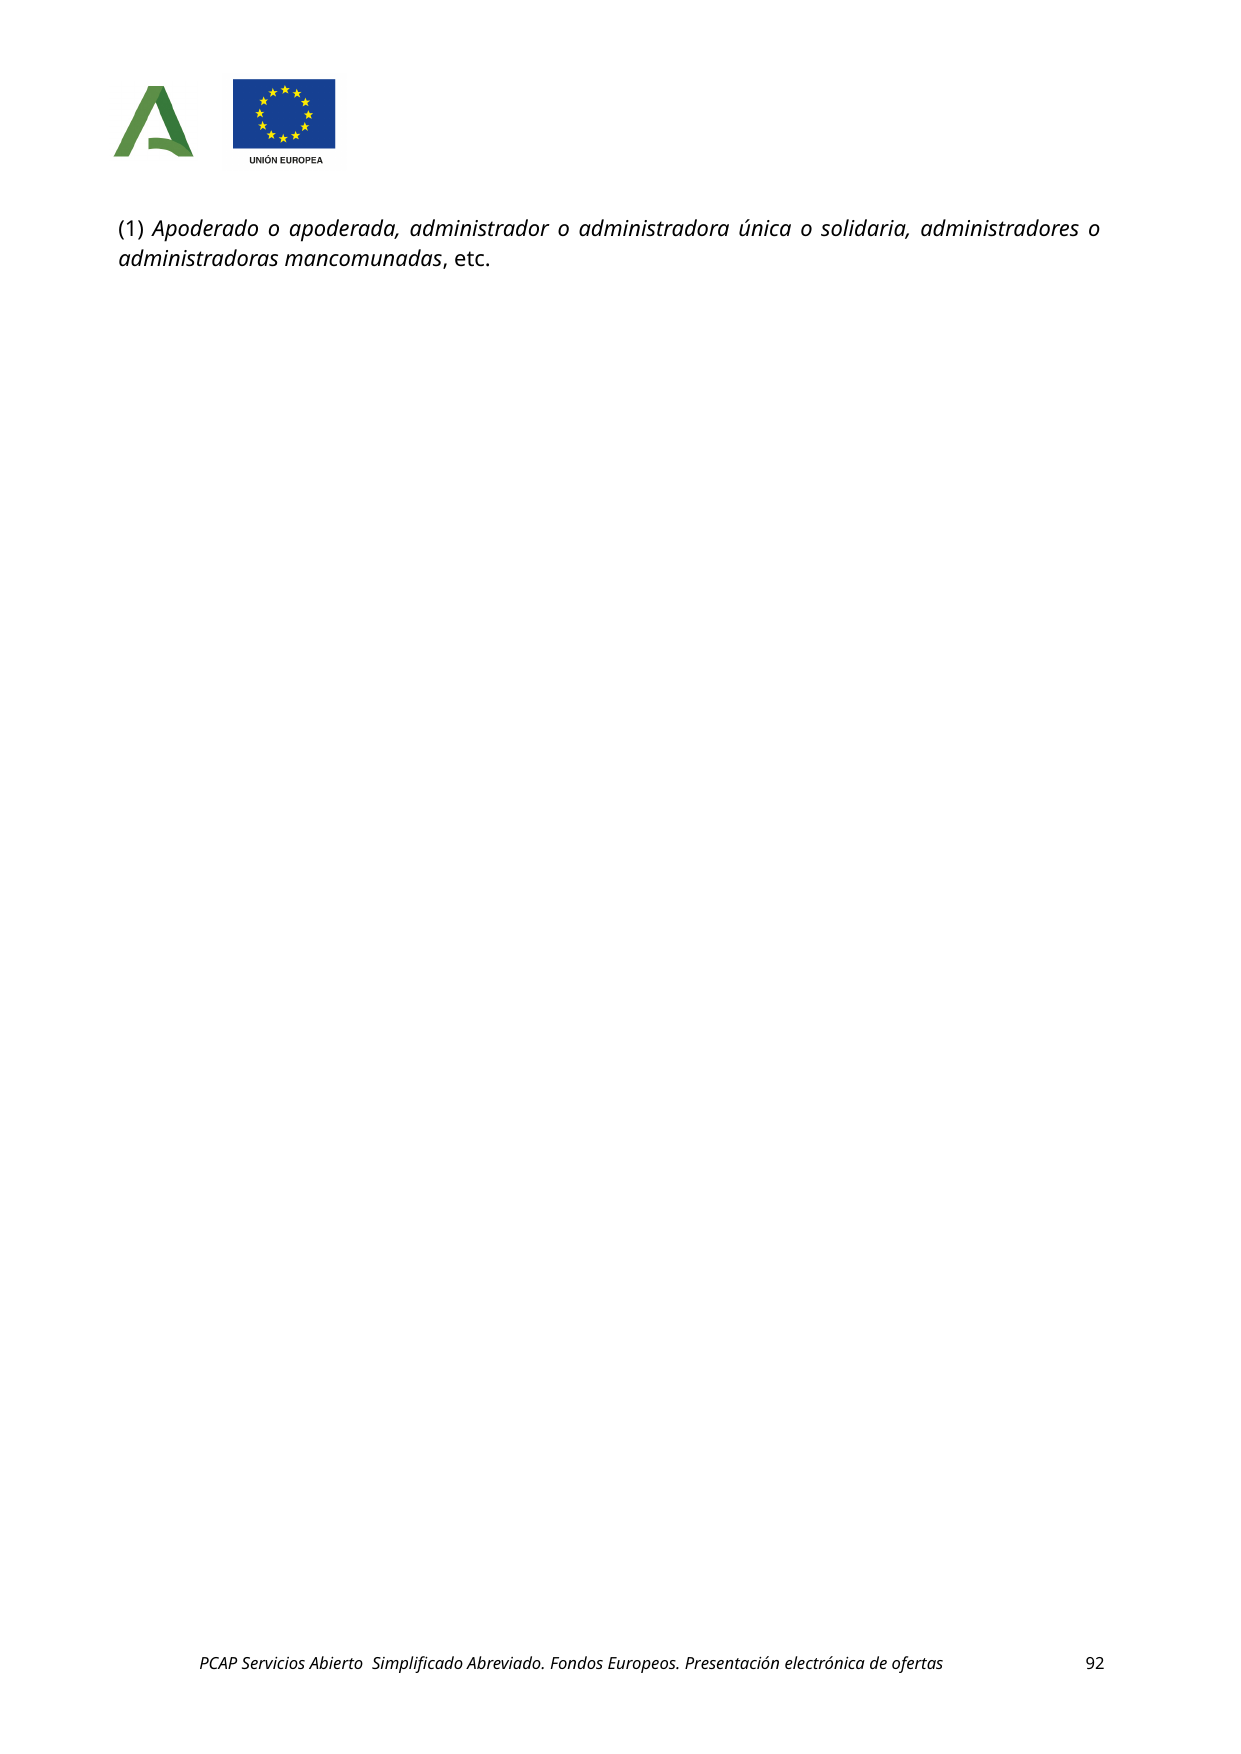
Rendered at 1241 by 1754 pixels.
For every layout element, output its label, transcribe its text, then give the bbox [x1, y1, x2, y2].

text (1) Apoderado o apoderada, administrador o administradora única o solidaria, administradores o administradoras mancomunadas, etc. [118, 213, 1104, 272]
picture [109, 81, 198, 161]
picture [221, 73, 347, 171]
